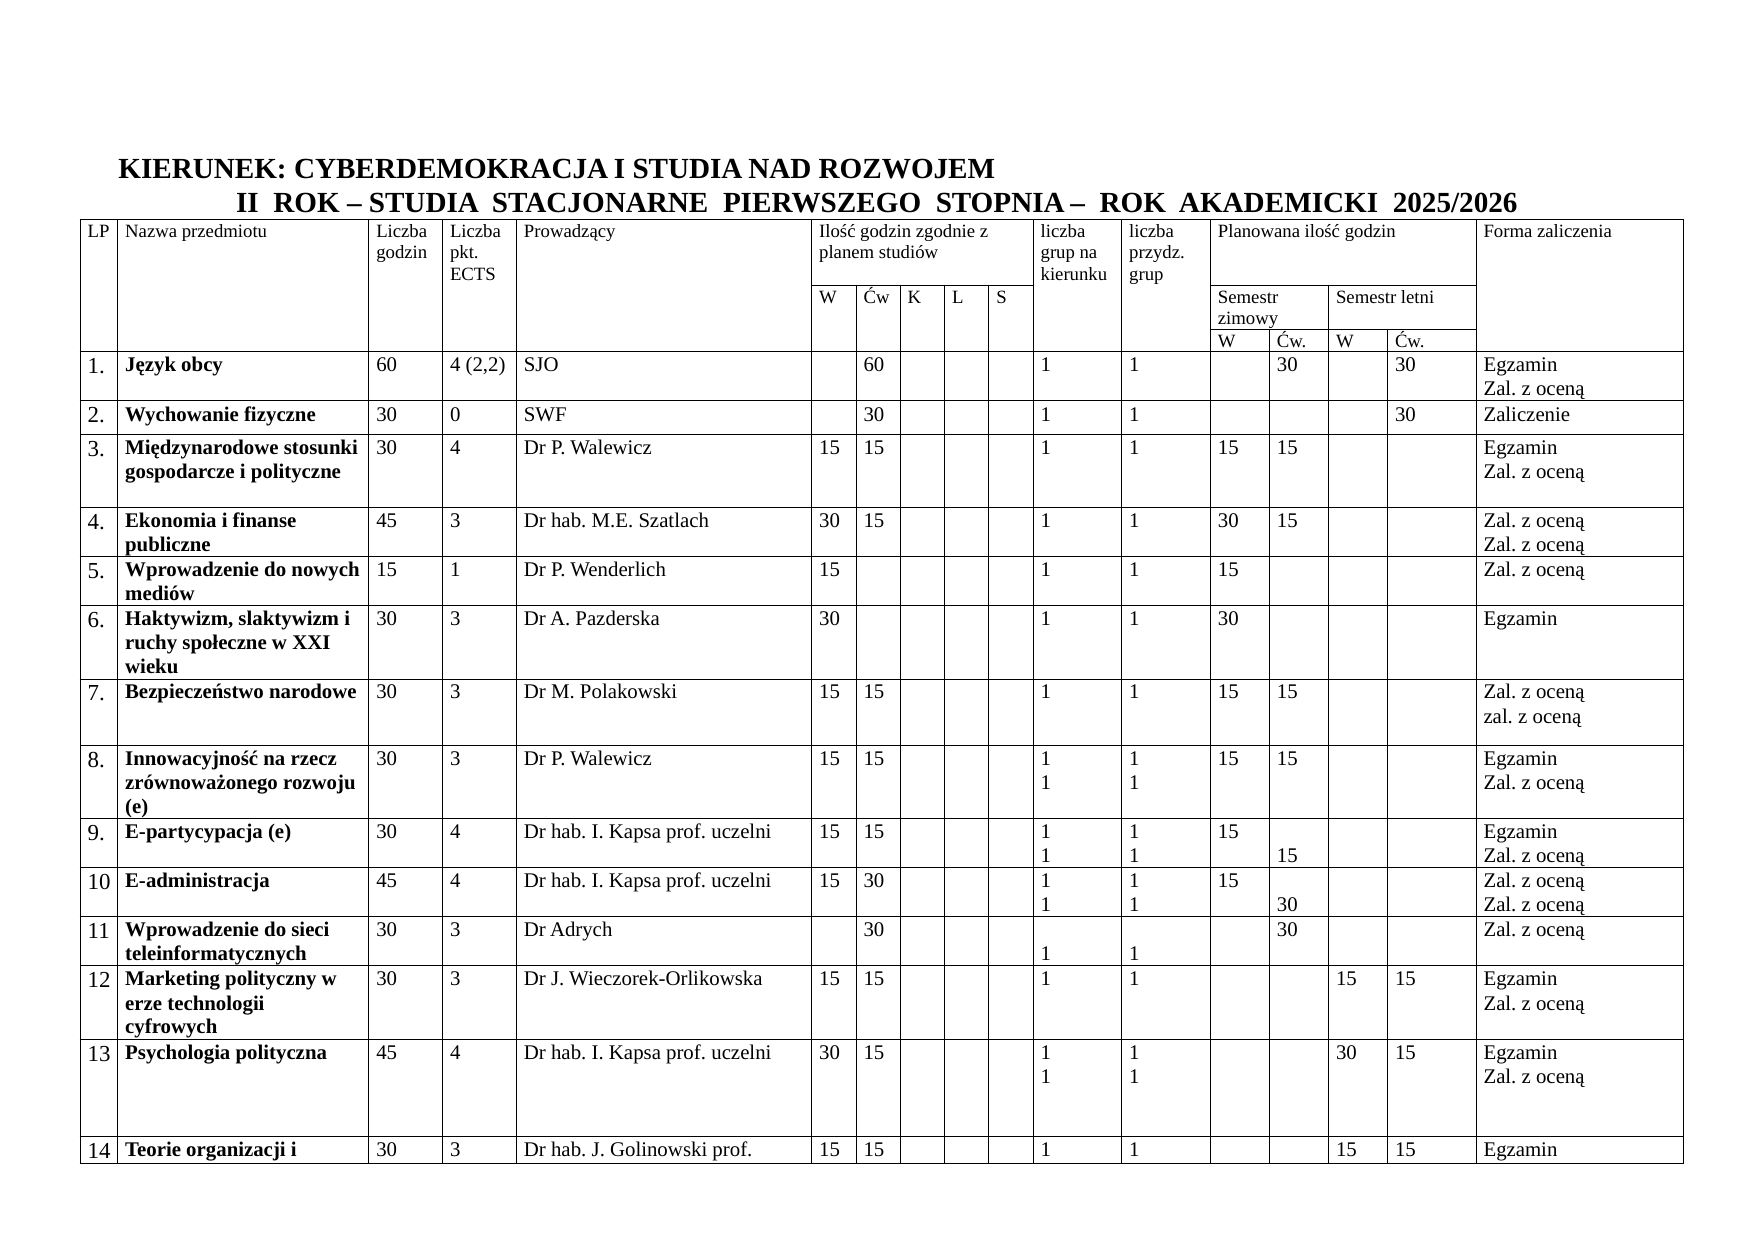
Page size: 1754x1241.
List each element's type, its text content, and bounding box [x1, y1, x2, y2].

table_cell 4 [443, 868, 516, 916]
table_cell [1388, 557, 1476, 605]
table_cell Zaliczenie [1477, 401, 1683, 434]
table_cell 15 [1211, 557, 1269, 605]
table_cell Egzamin Zal. z oceną [1477, 966, 1683, 1038]
table_cell 1 1 [1034, 868, 1121, 916]
subtitle II ROK – STUDIA STACJONARNE PIERWSZEGO STOPNIA – ROK AKADEMICKI 2025/2026 [118, 185, 1636, 219]
table_cell [1388, 819, 1476, 867]
table_cell 15 [812, 966, 856, 1038]
table_cell 30 [369, 435, 442, 507]
table_cell [1329, 435, 1387, 507]
table_cell 1 [1122, 680, 1210, 744]
table_cell 30 [1388, 401, 1476, 434]
table_cell 15 [1211, 680, 1269, 744]
table_cell 15 [857, 680, 900, 744]
table_cell 30 [1211, 508, 1269, 556]
table_cell Wprowadzenie do nowych mediów [118, 557, 368, 605]
table_cell Egzamin Zal. z oceną [1477, 435, 1683, 507]
table_cell [1211, 401, 1269, 434]
table_cell K [901, 286, 944, 351]
table_cell 3 [443, 606, 516, 678]
table_cell [989, 606, 1033, 678]
table_cell 15 [369, 557, 442, 605]
table_cell 1 [1034, 966, 1121, 1038]
table_cell 3 [443, 746, 516, 818]
table_cell [989, 401, 1033, 434]
table_cell 15 [812, 680, 856, 744]
table_cell 1 [1034, 352, 1121, 400]
table_cell Egzamin [1477, 606, 1683, 678]
table_cell Dr hab. M.E. Szatlach [517, 508, 811, 556]
table_cell 3 [443, 680, 516, 744]
table_cell [989, 966, 1033, 1038]
table_cell 4 (2,2) [443, 352, 516, 400]
table_cell [945, 557, 988, 605]
table_cell Egzamin Zal. z oceną [1477, 819, 1683, 867]
table_cell 30 [812, 606, 856, 678]
table_cell 1 [1034, 435, 1121, 507]
table_cell [901, 606, 944, 678]
table_cell 3 [443, 1137, 516, 1163]
table_cell Zal. z oceną Zal. z oceną [1477, 508, 1683, 556]
table_cell 1 [443, 557, 516, 605]
table_cell 15 [1270, 746, 1328, 818]
table_cell Semestr letni [1329, 286, 1476, 329]
table_cell 30 [857, 917, 900, 965]
table_cell 30 [857, 868, 900, 916]
table_cell [812, 917, 856, 965]
table_cell 1 [1034, 557, 1121, 605]
table_cell Dr P. Walewicz [517, 746, 811, 818]
table_cell 1 [1122, 352, 1210, 400]
table_cell [989, 1137, 1033, 1163]
table_cell [945, 435, 988, 507]
table_cell 1 [1122, 1137, 1210, 1163]
table_cell E-administracja [118, 868, 368, 916]
table_cell 3 [443, 966, 516, 1038]
table_cell 15 [812, 819, 856, 867]
table_cell 1 [1122, 508, 1210, 556]
table_cell 15 [1270, 435, 1328, 507]
table_cell 1 1 [1122, 868, 1210, 916]
table_cell Zal. z oceną [1477, 557, 1683, 605]
table_cell Wprowadzenie do sieci teleinformatycznych [118, 917, 368, 965]
table_cell Egzamin Zal. z oceną [1477, 352, 1683, 400]
table_cell 15 [812, 868, 856, 916]
table_cell [945, 966, 988, 1038]
subtitle KIERUNEK: CYBERDEMOKRACJA I STUDIA NAD ROZWOJEM [118, 152, 1636, 185]
table_cell Dr Adrych [517, 917, 811, 965]
table_cell [1329, 606, 1387, 678]
table_cell Semestr zimowy [1211, 286, 1328, 329]
table_header Liczba pkt. ECTS [443, 220, 516, 284]
table_cell Egzamin Zal. z oceną [1477, 746, 1683, 818]
table_cell 1 1 [1122, 746, 1210, 818]
table_cell Dr hab. I. Kapsa prof. uczelni [517, 1040, 811, 1136]
table_cell Zal. z oceną [1477, 917, 1683, 965]
table_cell 45 [369, 1040, 442, 1136]
table_cell Dr hab. I. Kapsa prof. uczelni [517, 868, 811, 916]
table_cell Język obcy [118, 352, 368, 400]
table_cell 15 [857, 819, 900, 867]
table_cell Dr P. Wenderlich [517, 557, 811, 605]
table_cell [1211, 352, 1269, 400]
table_cell W [1211, 330, 1269, 351]
table_cell [1270, 966, 1328, 1038]
table_cell [945, 868, 988, 916]
table_cell 30 [369, 917, 442, 965]
table_cell 15 [1270, 819, 1328, 867]
table_cell 15 [1270, 508, 1328, 556]
table_cell [901, 557, 944, 605]
table_cell [1329, 508, 1387, 556]
table_cell 12 [81, 966, 117, 1038]
table_cell 45 [369, 868, 442, 916]
table_cell [1329, 401, 1387, 434]
table_cell 1. [81, 352, 117, 400]
table_cell 30 [369, 606, 442, 678]
table_cell Teorie organizacji i [118, 1137, 368, 1163]
table_cell Egzamin Zal. z oceną [1477, 1040, 1683, 1136]
table_cell [989, 508, 1033, 556]
table_cell [1388, 508, 1476, 556]
table_cell Dr A. Pazderska [517, 606, 811, 678]
table_cell Psychologia polityczna [118, 1040, 368, 1136]
table_cell [1388, 680, 1476, 744]
table_header Ilość godzin zgodnie z planem studiów [812, 220, 1033, 284]
table_cell 1 [1034, 401, 1121, 434]
table_cell 4 [443, 1040, 516, 1136]
table_cell 15 [812, 746, 856, 818]
table_cell 1 [1034, 917, 1121, 965]
table_cell [1211, 917, 1269, 965]
table_cell 30 [369, 746, 442, 818]
table_cell 15 [857, 746, 900, 818]
table_header Nazwa przedmiotu [118, 220, 368, 351]
table_cell 13 [81, 1040, 117, 1136]
table_cell E-partycypacja (e) [118, 819, 368, 867]
table_cell 1 1 [1122, 819, 1210, 867]
table_cell 60 [857, 352, 900, 400]
table_cell 1 [1034, 606, 1121, 678]
table_cell 1 1 [1034, 746, 1121, 818]
table_cell 15 [1388, 966, 1476, 1038]
table_header LP [81, 220, 117, 351]
table_cell 4 [443, 435, 516, 507]
table_cell [1211, 966, 1269, 1038]
table_cell 1 [1122, 966, 1210, 1038]
table_cell 15 [1211, 819, 1269, 867]
table_cell [989, 435, 1033, 507]
table_cell 15 [857, 435, 900, 507]
table_cell Innowacyjność na rzecz zrównoważonego rozwoju (e) [118, 746, 368, 818]
table_cell Ćw [857, 286, 900, 351]
table_cell 15 [1329, 966, 1387, 1038]
table_cell [1388, 746, 1476, 818]
table_cell [1388, 435, 1476, 507]
table_cell [812, 352, 856, 400]
table_cell W [812, 286, 856, 351]
table_cell Dr hab. J. Golinowski prof. [517, 1137, 811, 1163]
table_cell [989, 868, 1033, 916]
table_cell [945, 1040, 988, 1136]
table_cell 30 [1270, 352, 1328, 400]
table_cell [945, 1137, 988, 1163]
table_cell Ćw. [1388, 330, 1476, 351]
table_cell [989, 917, 1033, 965]
table_cell [1270, 401, 1328, 434]
table_cell [989, 557, 1033, 605]
table_cell 14 [81, 1137, 117, 1163]
table_cell 1 [1034, 680, 1121, 744]
table_cell Dr J. Wieczorek-Orlikowska [517, 966, 811, 1038]
table_cell 1 [1122, 606, 1210, 678]
table_cell 30 [369, 401, 442, 434]
table_cell 30 [1270, 868, 1328, 916]
table_cell 15 [857, 966, 900, 1038]
table_cell [989, 1040, 1033, 1136]
table_cell 9. [81, 819, 117, 867]
table_cell Bezpieczeństwo narodowe [118, 680, 368, 744]
table_cell 11 [81, 917, 117, 965]
table_cell [989, 352, 1033, 400]
table_cell [1329, 352, 1387, 400]
table_cell 15 [1329, 1137, 1387, 1163]
table_cell Międzynarodowe stosunki gospodarcze i polityczne [118, 435, 368, 507]
table_cell 30 [369, 680, 442, 744]
table_cell Zal. z oceną zal. z oceną [1477, 680, 1683, 744]
table_cell 30 [857, 401, 900, 434]
table_header Prowadzący [517, 220, 811, 351]
table_cell 15 [812, 435, 856, 507]
table_cell [1388, 868, 1476, 916]
table_cell [1329, 680, 1387, 744]
table_header Forma zaliczenia [1477, 220, 1683, 351]
table_cell SJO [517, 352, 811, 400]
table_cell Zal. z oceną Zal. z oceną [1477, 868, 1683, 916]
table_header liczba grup na kierunku [1034, 220, 1121, 351]
table_cell 15 [1211, 868, 1269, 916]
table_cell 1 [1034, 508, 1121, 556]
table_cell [901, 1040, 944, 1136]
table_cell 1 [1122, 435, 1210, 507]
table_cell [901, 1137, 944, 1163]
table_cell [857, 606, 900, 678]
table_cell [812, 401, 856, 434]
table_cell [901, 680, 944, 744]
table_cell 30 [1211, 606, 1269, 678]
table_cell 1 [1122, 401, 1210, 434]
table_cell 30 [812, 1040, 856, 1136]
table_cell 6. [81, 606, 117, 678]
table_cell [901, 746, 944, 818]
table_cell [945, 606, 988, 678]
table_cell [1329, 819, 1387, 867]
table_cell [1270, 557, 1328, 605]
table_cell 45 [369, 508, 442, 556]
table_cell 2. [81, 401, 117, 434]
table_cell 1 [1034, 1137, 1121, 1163]
table_cell 1 1 [1034, 1040, 1121, 1136]
table_cell 1 1 [1122, 1040, 1210, 1136]
table_cell Haktywizm, slaktywizm i ruchy społeczne w XXI wieku [118, 606, 368, 678]
table_cell 30 [369, 819, 442, 867]
table_cell 4 [443, 819, 516, 867]
table_cell 15 [812, 557, 856, 605]
table_cell [1329, 557, 1387, 605]
table_cell 0 [443, 401, 516, 434]
table_cell 15 [1211, 435, 1269, 507]
table_cell 15 [812, 1137, 856, 1163]
table_cell 3 [443, 508, 516, 556]
table_cell Egzamin [1477, 1137, 1683, 1163]
table_cell [945, 401, 988, 434]
table_cell [1211, 1040, 1269, 1136]
table_cell [901, 868, 944, 916]
table_cell [443, 329, 516, 351]
table_cell 15 [1388, 1137, 1476, 1163]
table_cell 1 1 [1034, 819, 1121, 867]
table_cell 7. [81, 680, 117, 744]
table_cell 4. [81, 508, 117, 556]
table_cell 60 [369, 352, 442, 400]
table_cell [857, 557, 900, 605]
table_cell W [1329, 330, 1387, 351]
table_cell L [945, 286, 988, 351]
table_cell Ekonomia i finanse publiczne [118, 508, 368, 556]
table_cell 15 [857, 508, 900, 556]
table_cell 5. [81, 557, 117, 605]
table_cell 15 [1211, 746, 1269, 818]
table_cell 10 [81, 868, 117, 916]
table_cell [901, 401, 944, 434]
table_cell [1329, 746, 1387, 818]
table_cell 30 [1329, 1040, 1387, 1136]
table_cell [989, 819, 1033, 867]
table_cell [901, 966, 944, 1038]
table_cell 30 [812, 508, 856, 556]
table_cell 15 [1270, 680, 1328, 744]
table_cell [1270, 606, 1328, 678]
table_cell 30 [369, 966, 442, 1038]
table_cell [989, 680, 1033, 744]
table_cell [1329, 917, 1387, 965]
table_cell [901, 352, 944, 400]
table_cell [901, 819, 944, 867]
table_cell 30 [1388, 352, 1476, 400]
table_cell SWF [517, 401, 811, 434]
table_cell [1270, 1137, 1328, 1163]
table_cell 3. [81, 435, 117, 507]
table_header Planowana ilość godzin [1211, 220, 1476, 284]
table_header Liczba godzin [369, 220, 442, 351]
table_cell Dr hab. I. Kapsa prof. uczelni [517, 819, 811, 867]
table_cell 15 [1388, 1040, 1476, 1136]
table_cell [945, 352, 988, 400]
table_cell Marketing polityczny w erze technologii cyfrowych [118, 966, 368, 1038]
table_cell [945, 746, 988, 818]
table_cell Dr M. Polakowski [517, 680, 811, 744]
table_cell 1 [1122, 557, 1210, 605]
table_cell [901, 917, 944, 965]
table_cell [989, 746, 1033, 818]
table_cell [443, 285, 516, 329]
table_cell [901, 435, 944, 507]
table_cell [1329, 868, 1387, 916]
table_cell [945, 917, 988, 965]
table_cell Dr P. Walewicz [517, 435, 811, 507]
table_cell [945, 508, 988, 556]
table_cell 15 [857, 1040, 900, 1136]
table_cell Ćw. [1270, 330, 1328, 351]
table_cell 1 [1122, 917, 1210, 965]
table_cell [1211, 1137, 1269, 1163]
table_cell S [989, 286, 1033, 351]
table_cell 30 [1270, 917, 1328, 965]
table_cell 30 [369, 1137, 442, 1163]
table_cell 3 [443, 917, 516, 965]
table_cell [901, 508, 944, 556]
table_cell [1388, 917, 1476, 965]
table_cell [1270, 1040, 1328, 1136]
table_cell Wychowanie fizyczne [118, 401, 368, 434]
table_cell [1388, 606, 1476, 678]
table_cell 8. [81, 746, 117, 818]
table_cell [945, 819, 988, 867]
table_header liczba przydz. grup [1122, 220, 1210, 351]
table_cell 15 [857, 1137, 900, 1163]
table_cell [945, 680, 988, 744]
